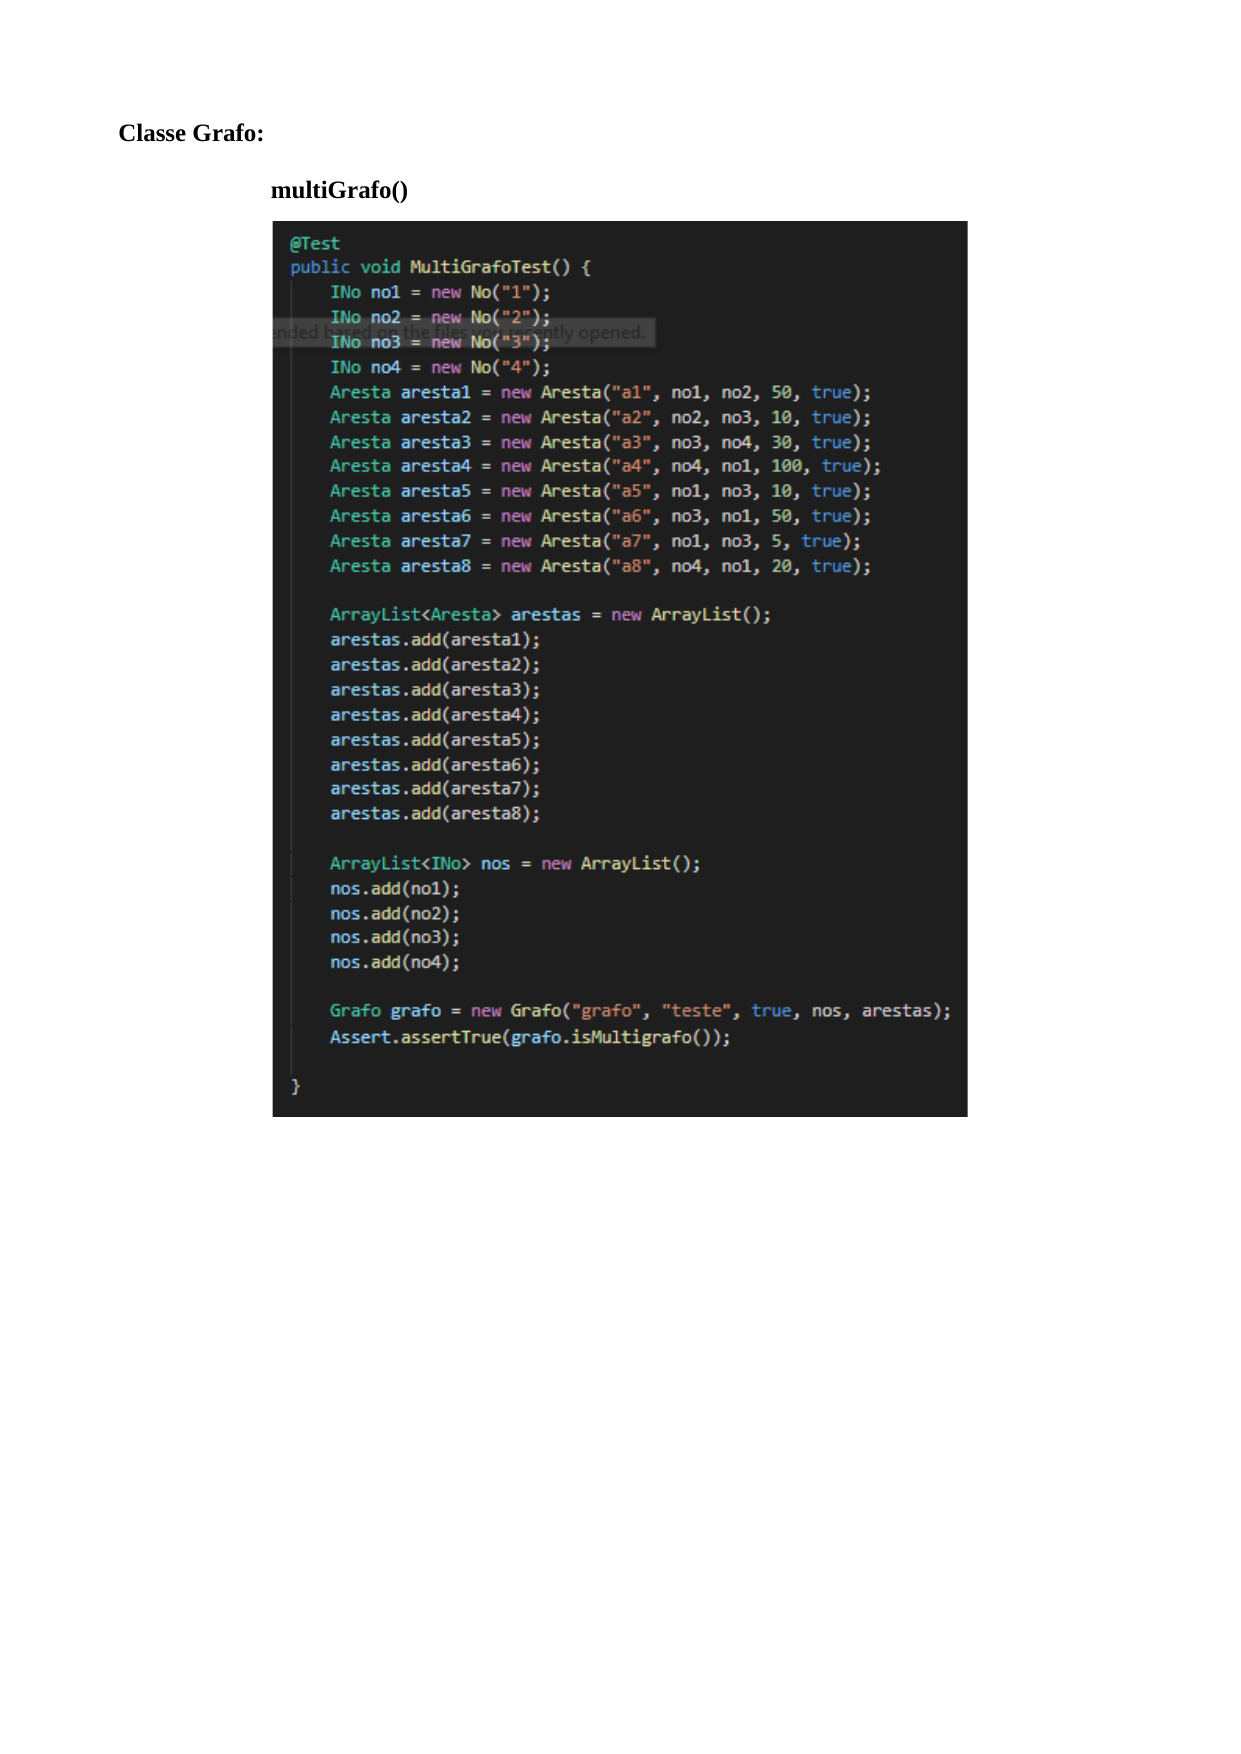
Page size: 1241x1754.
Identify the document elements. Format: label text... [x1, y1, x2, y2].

text multiGrafo() [118, 176, 1122, 204]
picture [272, 221, 968, 1117]
text Classe Grafo: [118, 118, 1122, 147]
